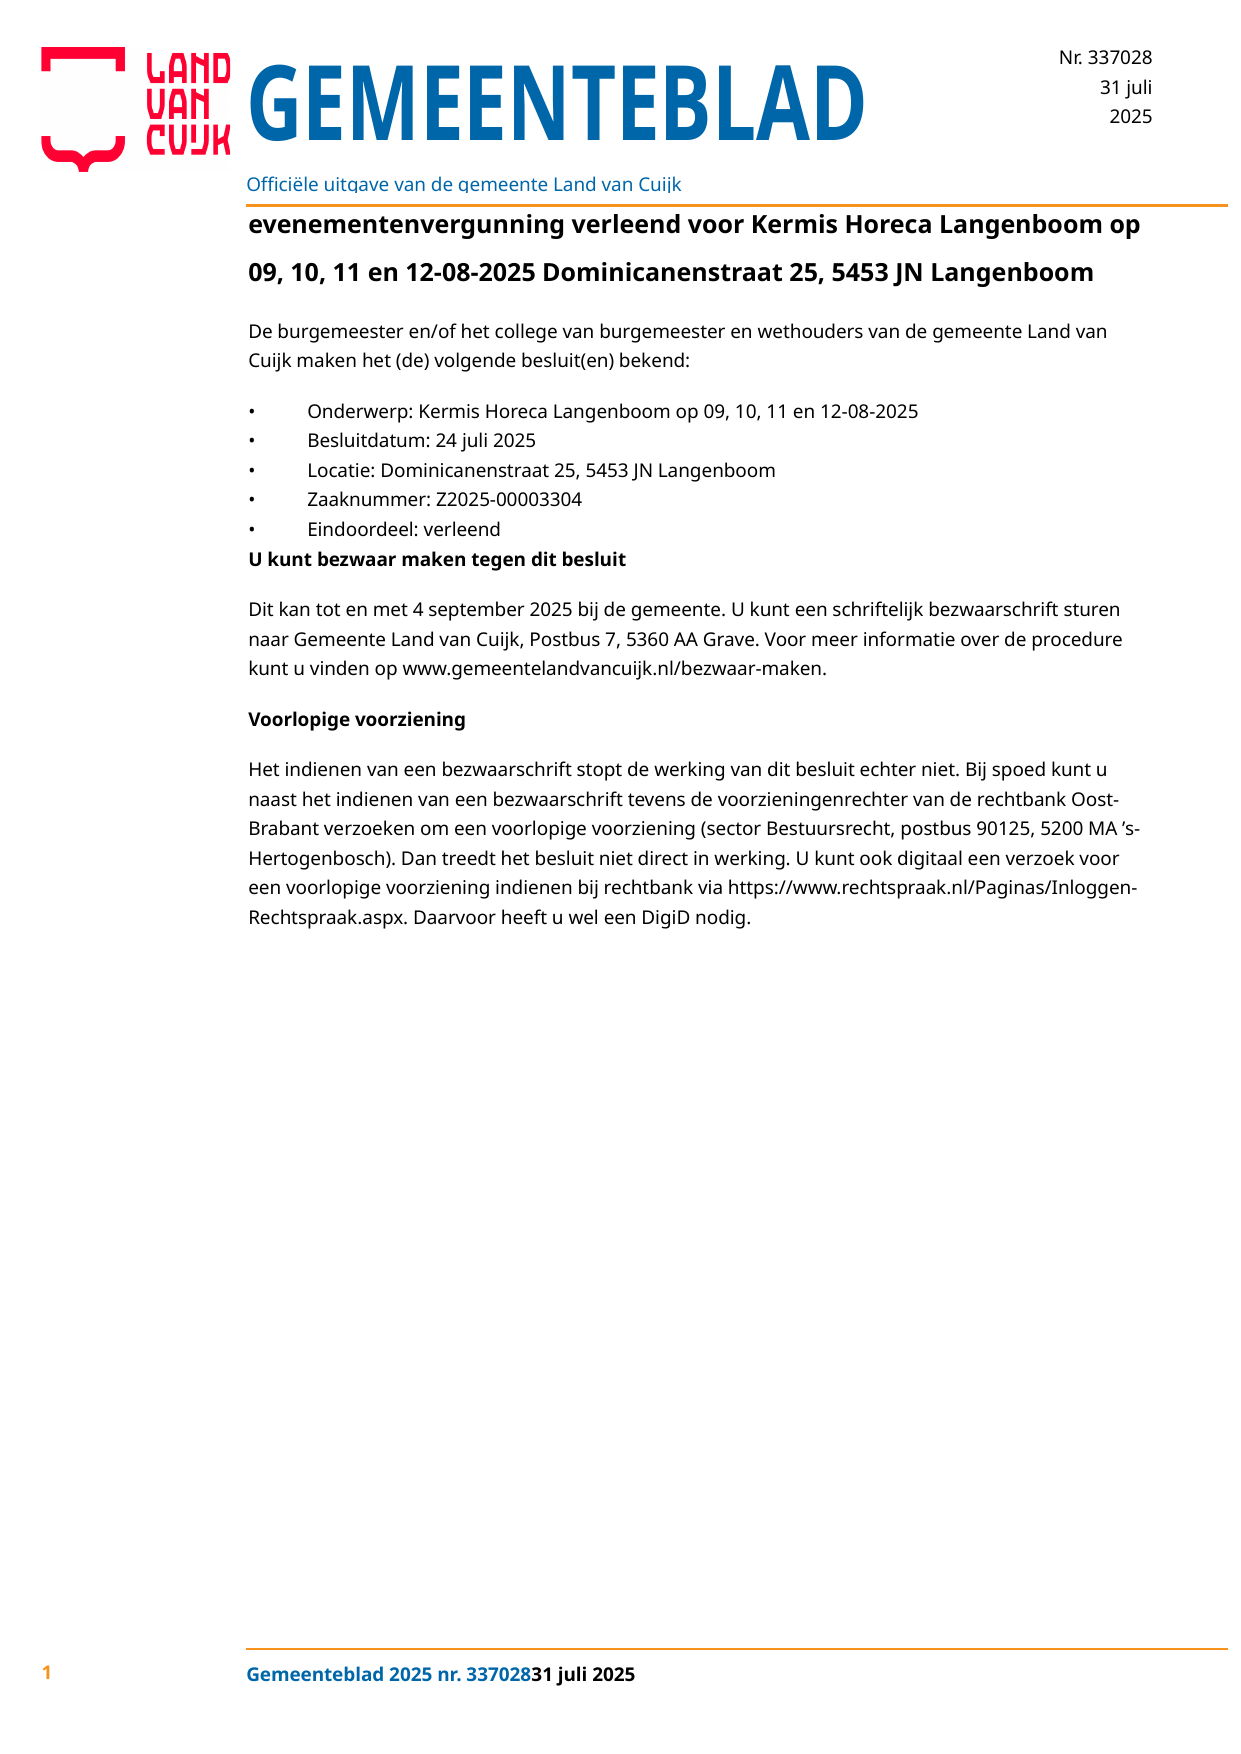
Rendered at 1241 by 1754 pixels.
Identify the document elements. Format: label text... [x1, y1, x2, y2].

text evenementenvergunning verleend voor Kermis Horeca Langenboom op 09, 10, 11 en 12-08-2025 Dominicanenstraat 25, 5453 JN Langenboom [248, 207, 1152, 288]
list Besluitdatum: 24 juli 2025 [248, 427, 1152, 453]
list Zaaknummer: Z2025-00003304 [248, 487, 1152, 512]
list Locatie: Dominicanenstraat 25, 5453 JN Langenboom [248, 457, 1152, 483]
picture [41, 47, 231, 172]
text De burgemeester en/of het college van burgemeester en wethouders van de gemeente Land van Cuijk maken het (de) volgende besluit(en) bekend: [248, 318, 1152, 373]
text U kunt bezwaar maken tegen dit besluit [248, 546, 1152, 572]
list Eindoordeel: verleend [248, 516, 1152, 542]
text Voorlopige voorziening [248, 706, 1152, 732]
text Het indienen van een bezwaarschrift stopt de werking van dit besluit echter niet. Bij spoed kunt u naast het indienen van een bezwaarschrift tevens de voorzieningenrechter van de rechtbank Oost-Brabant verzoeken om een voorlopige voorziening (sector Bestuursrecht, postbus 90125, 5200 MA ’s-Hertogenbosch). Dan treedt het besluit niet direct in werking. U kunt ook digitaal een verzoek voor een voorlopige voorziening indienen bij rechtbank via https://www.rechtspraak.nl/Paginas/Inloggen-Rechtspraak.aspx. Daarvoor heeft u wel een DigiD nodig. [248, 756, 1152, 930]
text Dit kan tot en met 4 september 2025 bij de gemeente. U kunt een schriftelijk bezwaarschrift sturen naar Gemeente Land van Cuijk, Postbus 7, 5360 AA Grave. Voor meer informatie over de procedure kunt u vinden op www.gemeentelandvancuijk.nl/bezwaar-maken. [248, 596, 1152, 681]
list Onderwerp: Kermis Horeca Langenboom op 09, 10, 11 en 12-08-2025 [248, 398, 1152, 424]
